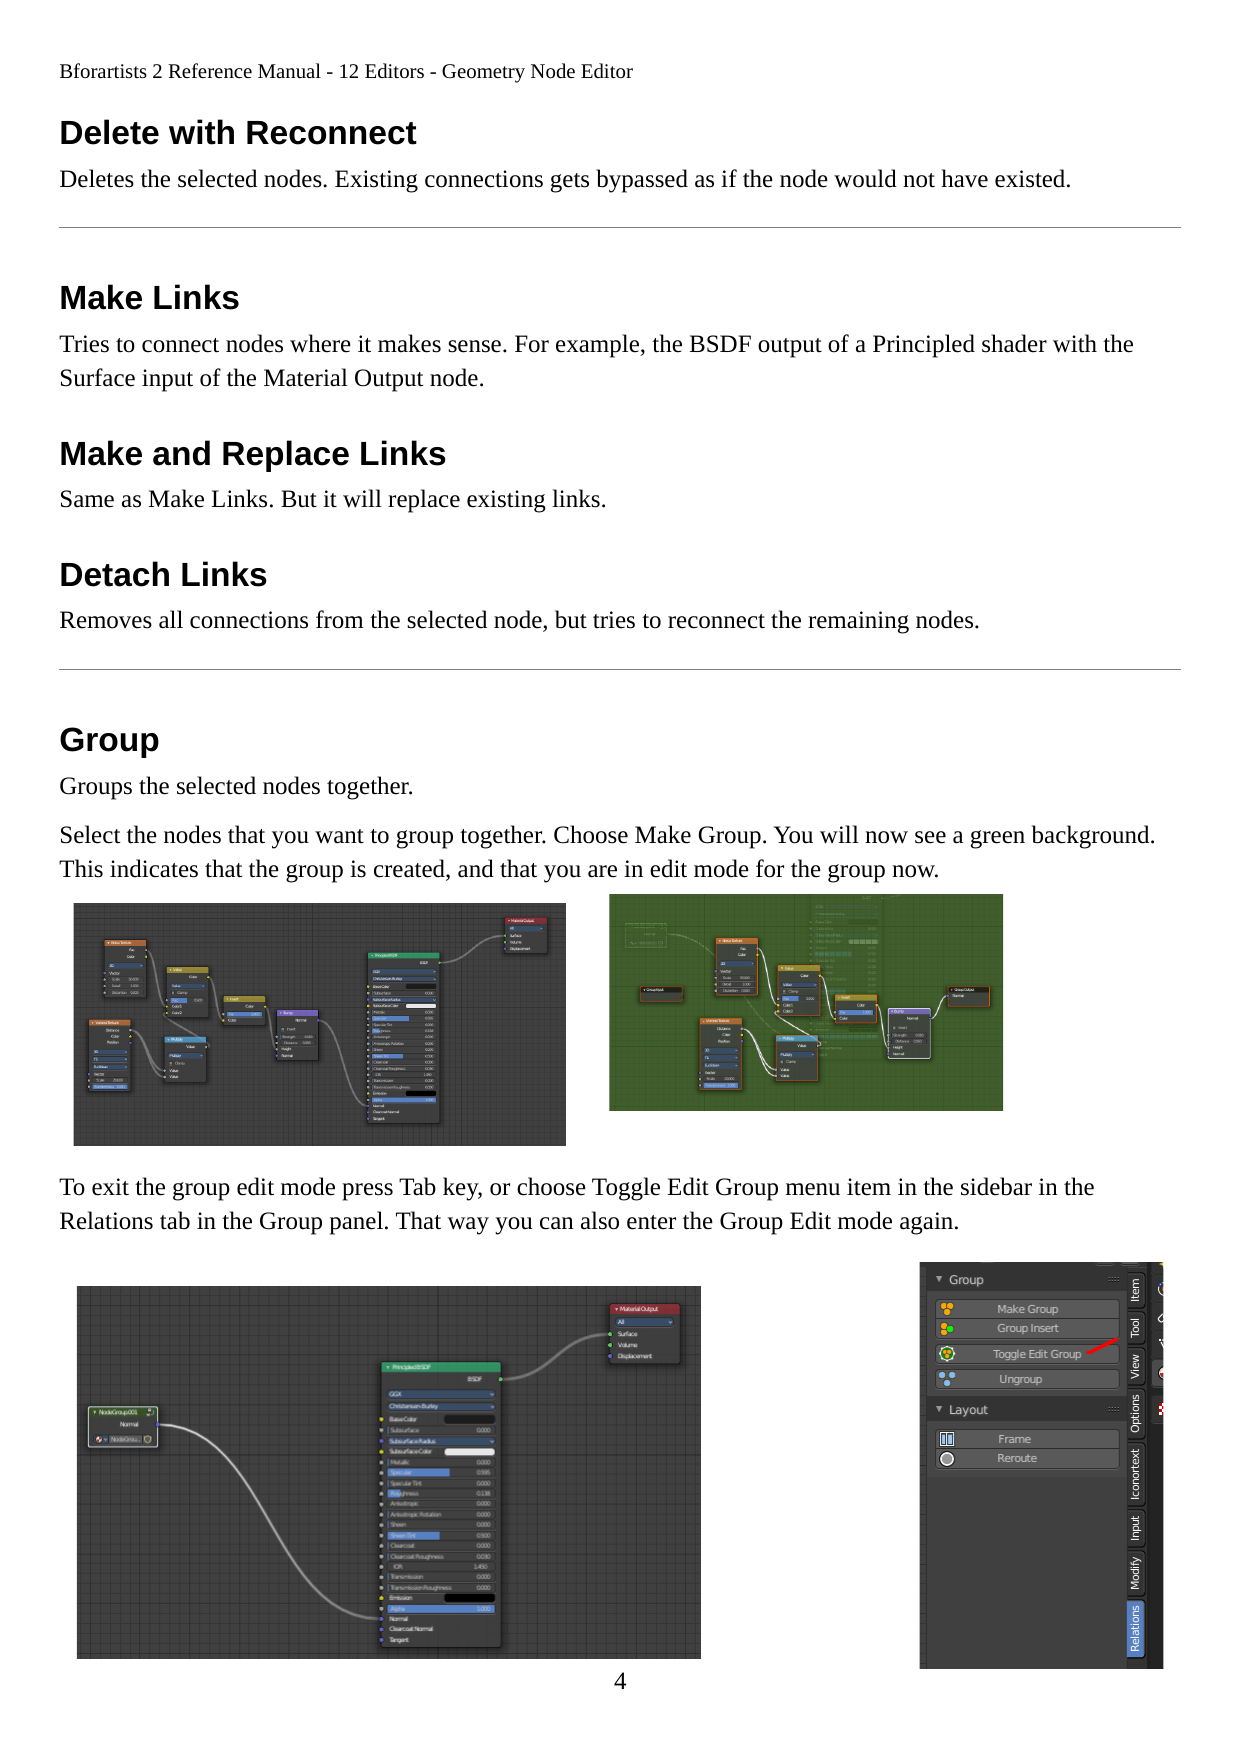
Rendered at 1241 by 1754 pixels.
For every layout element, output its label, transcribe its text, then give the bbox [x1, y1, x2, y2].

subtitle Detach Links [59, 554, 1181, 593]
picture [73, 903, 566, 1146]
picture [919, 1262, 1164, 1669]
text Select the nodes that you want to group together. Choose Make Group. You will now see a green background. This indicates that the group is created, and that you are in edit mode for the group now. [59, 820, 1181, 883]
subtitle Group [59, 719, 1181, 758]
picture [609, 894, 1004, 1111]
text Same as Make Links. But it will replace existing links. [59, 484, 1181, 513]
subtitle Delete with Reconnect [59, 113, 1181, 151]
subtitle Make Links [59, 278, 1181, 316]
text Deletes the selected nodes. Existing connections gets bypassed as if the node would not have existed. [59, 164, 1181, 192]
subtitle Make and Replace Links [59, 433, 1181, 472]
text To exit the group edit mode press Tab key, or choose Toggle Edit Group menu item in the sidebar in the Relations tab in the Group panel. That way you can also enter the Group Edit mode again. [59, 1172, 1181, 1235]
text Removes all connections from the selected node, but tries to reconnect the remaining nodes. [59, 606, 1181, 634]
picture [76, 1286, 701, 1659]
text Tries to connect nodes where it makes sense. For example, the BSDF output of a Principled shader with the Surface input of the Material Output node. [59, 329, 1181, 392]
text Groups the selected nodes together. [59, 771, 1181, 799]
